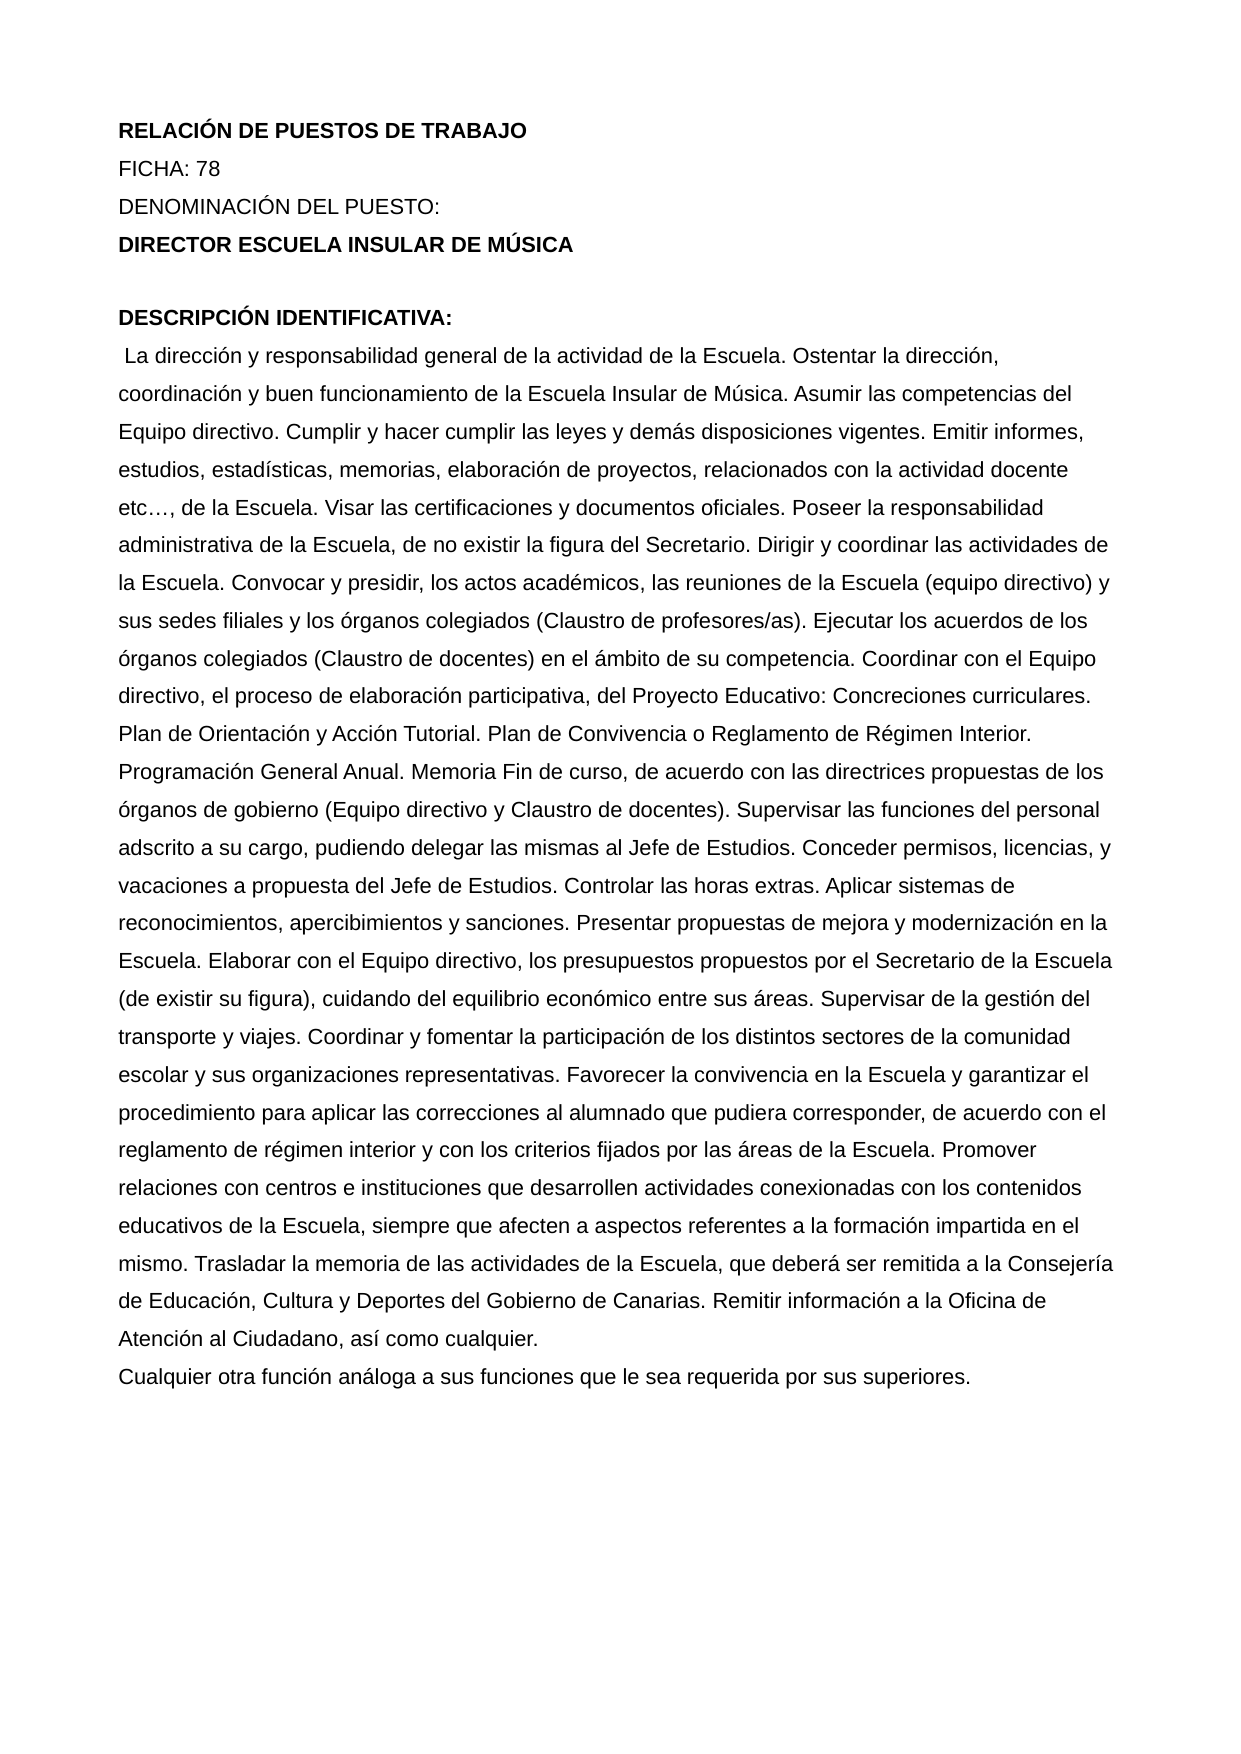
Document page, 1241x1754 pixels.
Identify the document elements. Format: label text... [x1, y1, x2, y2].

text DESCRIPCIÓN IDENTIFICATIVA: [118, 305, 1122, 331]
text RELACIÓN DE PUESTOS DE TRABAJO [118, 118, 1122, 143]
text Cualquier otra función análoga a sus funciones que le sea requerida por sus superiores. [118, 1364, 1122, 1389]
text DIRECTOR ESCUELA INSULAR DE MÚSICA [118, 232, 1122, 257]
text FICHA: 78 [118, 156, 1122, 181]
text DENOMINACIÓN DEL PUESTO: [118, 194, 1122, 219]
text La dirección y responsabilidad general de la actividad de la Escuela. Ostentar la dirección, coordinación y buen funcionamiento de la Escuela Insular de Música. Asumir las competencias del Equipo directivo. Cumplir y hacer cumplir las leyes y demás disposiciones vigentes. Emitir informes, estudios, estadísticas, memorias, elaboración de proyectos, relacionados con la actividad docente etc…, de la Escuela. Visar las certificaciones y documentos oficiales. Poseer la responsabilidad administrativa de la Escuela, de no existir la figura del Secretario. Dirigir y coordinar las actividades de la Escuela. Convocar y presidir, los actos académicos, las reuniones de la Escuela (equipo directivo) y sus sedes filiales y los órganos colegiados (Claustro de profesores/as). Ejecutar los acuerdos de los órganos colegiados (Claustro de docentes) en el ámbito de su competencia. Coordinar con el Equipo directivo, el proceso de elaboración participativa, del Proyecto Educativo: Concreciones curriculares. Plan de Orientación y Acción Tutorial. Plan de Convivencia o Reglamento de Régimen Interior. Programación General Anual. Memoria Fin de curso, de acuerdo con las directrices propuestas de los órganos de gobierno (Equipo directivo y Claustro de docentes). Supervisar las funciones del personal adscrito a su cargo, pudiendo delegar las mismas al Jefe de Estudios. Conceder permisos, licencias, y vacaciones a propuesta del Jefe de Estudios. Controlar las horas extras. Aplicar sistemas de reconocimientos, apercibimientos y sanciones. Presentar propuestas de mejora y modernización en la Escuela. Elaborar con el Equipo directivo, los presupuestos propuestos por el Secretario de la Escuela (de existir su figura), cuidando del equilibrio económico entre sus áreas. Supervisar de la gestión del transporte y viajes. Coordinar y fomentar la participación de los distintos sectores de la comunidad escolar y sus organizaciones representativas. Favorecer la convivencia en la Escuela y garantizar el procedimiento para aplicar las correcciones al alumnado que pudiera corresponder, de acuerdo con el reglamento de régimen interior y con los criterios fijados por las áreas de la Escuela. Promover relaciones con centros e instituciones que desarrollen actividades conexionadas con los contenidos educativos de la Escuela, siempre que afecten a aspectos referentes a la formación impartida en el mismo. Trasladar la memoria de las actividades de la Escuela, que deberá ser remitida a la Consejería de Educación, Cultura y Deportes del Gobierno de Canarias. Remitir información a la Oficina de Atención al Ciudadano, así como cualquier. [118, 343, 1122, 1351]
